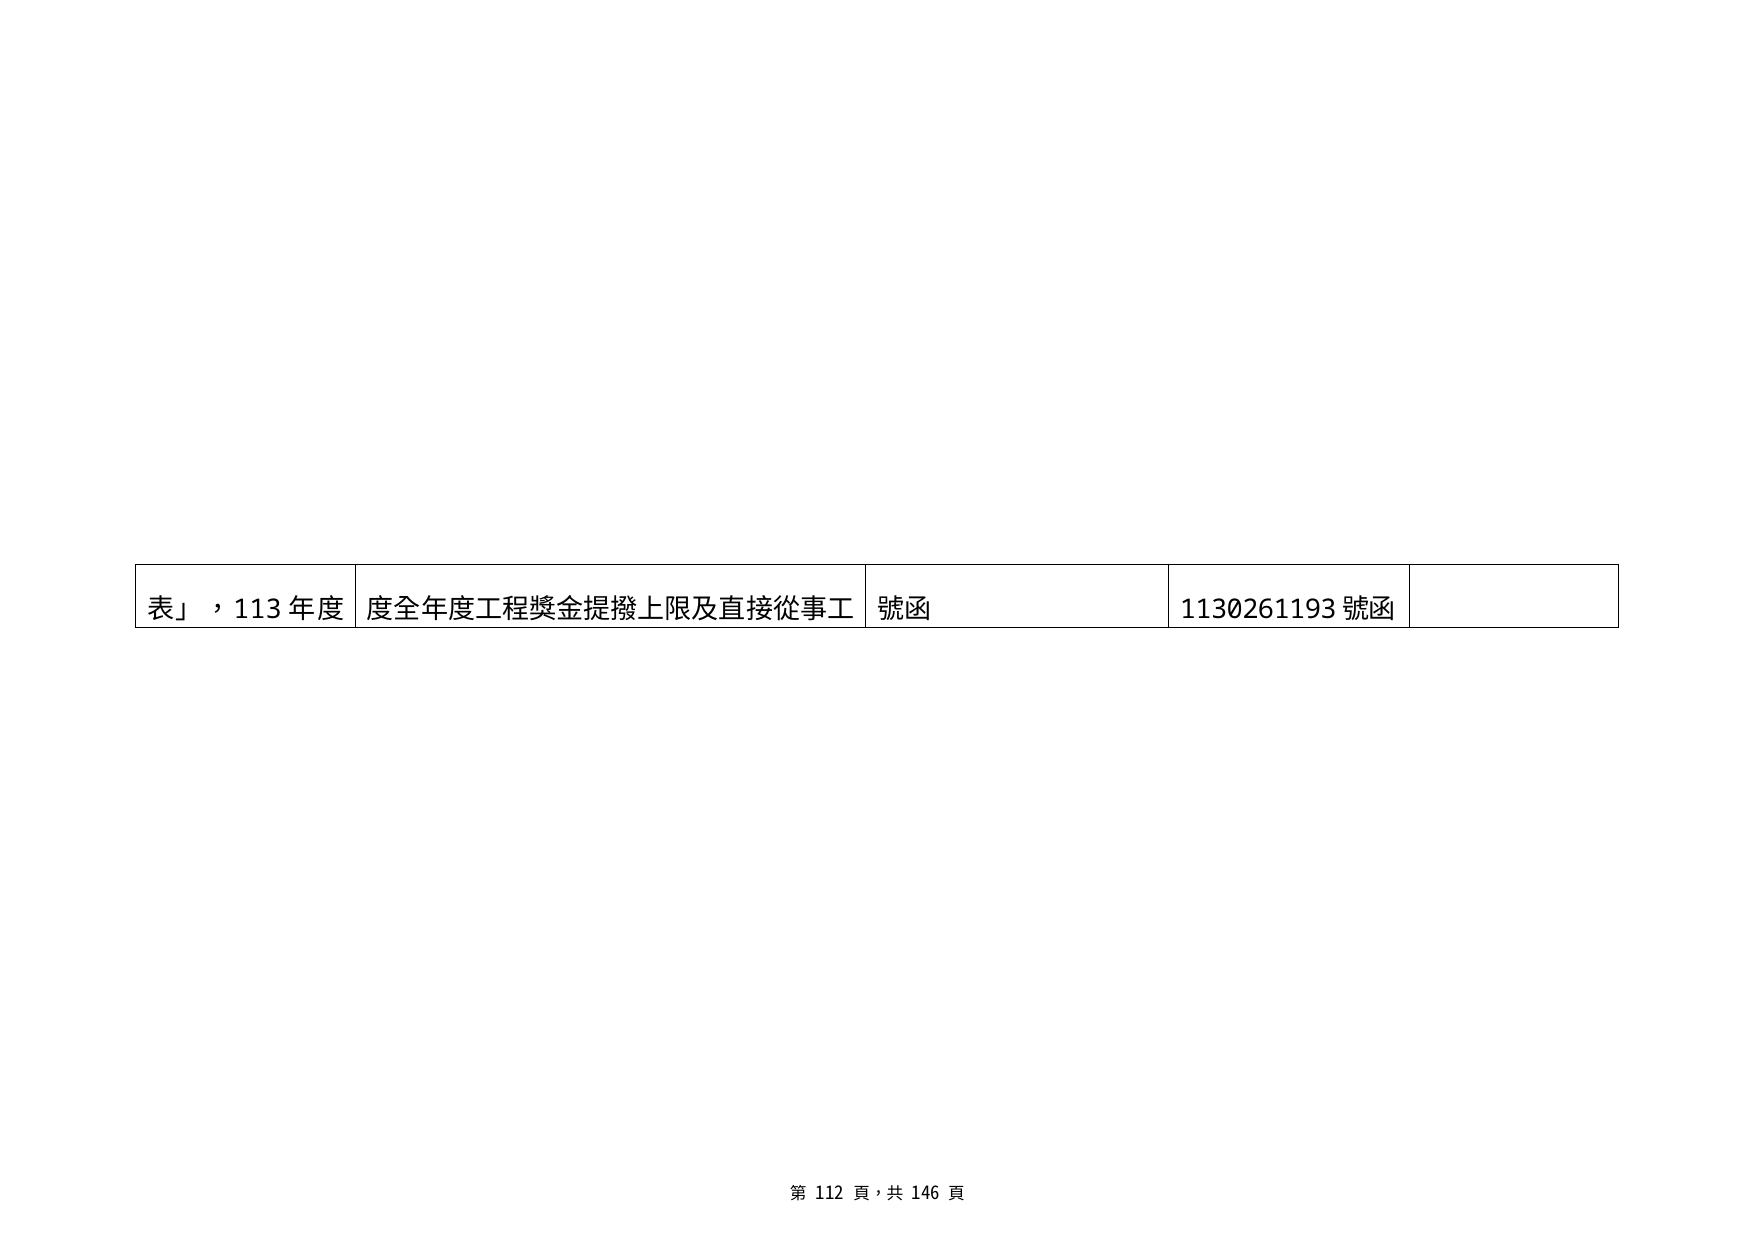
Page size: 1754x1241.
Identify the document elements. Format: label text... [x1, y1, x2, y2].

table_cell 表」，113年度 [136, 565, 355, 627]
table_cell [1410, 565, 1618, 627]
table_cell 1130261193號函 [1169, 565, 1409, 627]
table_cell 度全年度工程獎金提撥上限及直接從事工 [356, 565, 865, 627]
table_cell 號函 [866, 565, 1168, 627]
